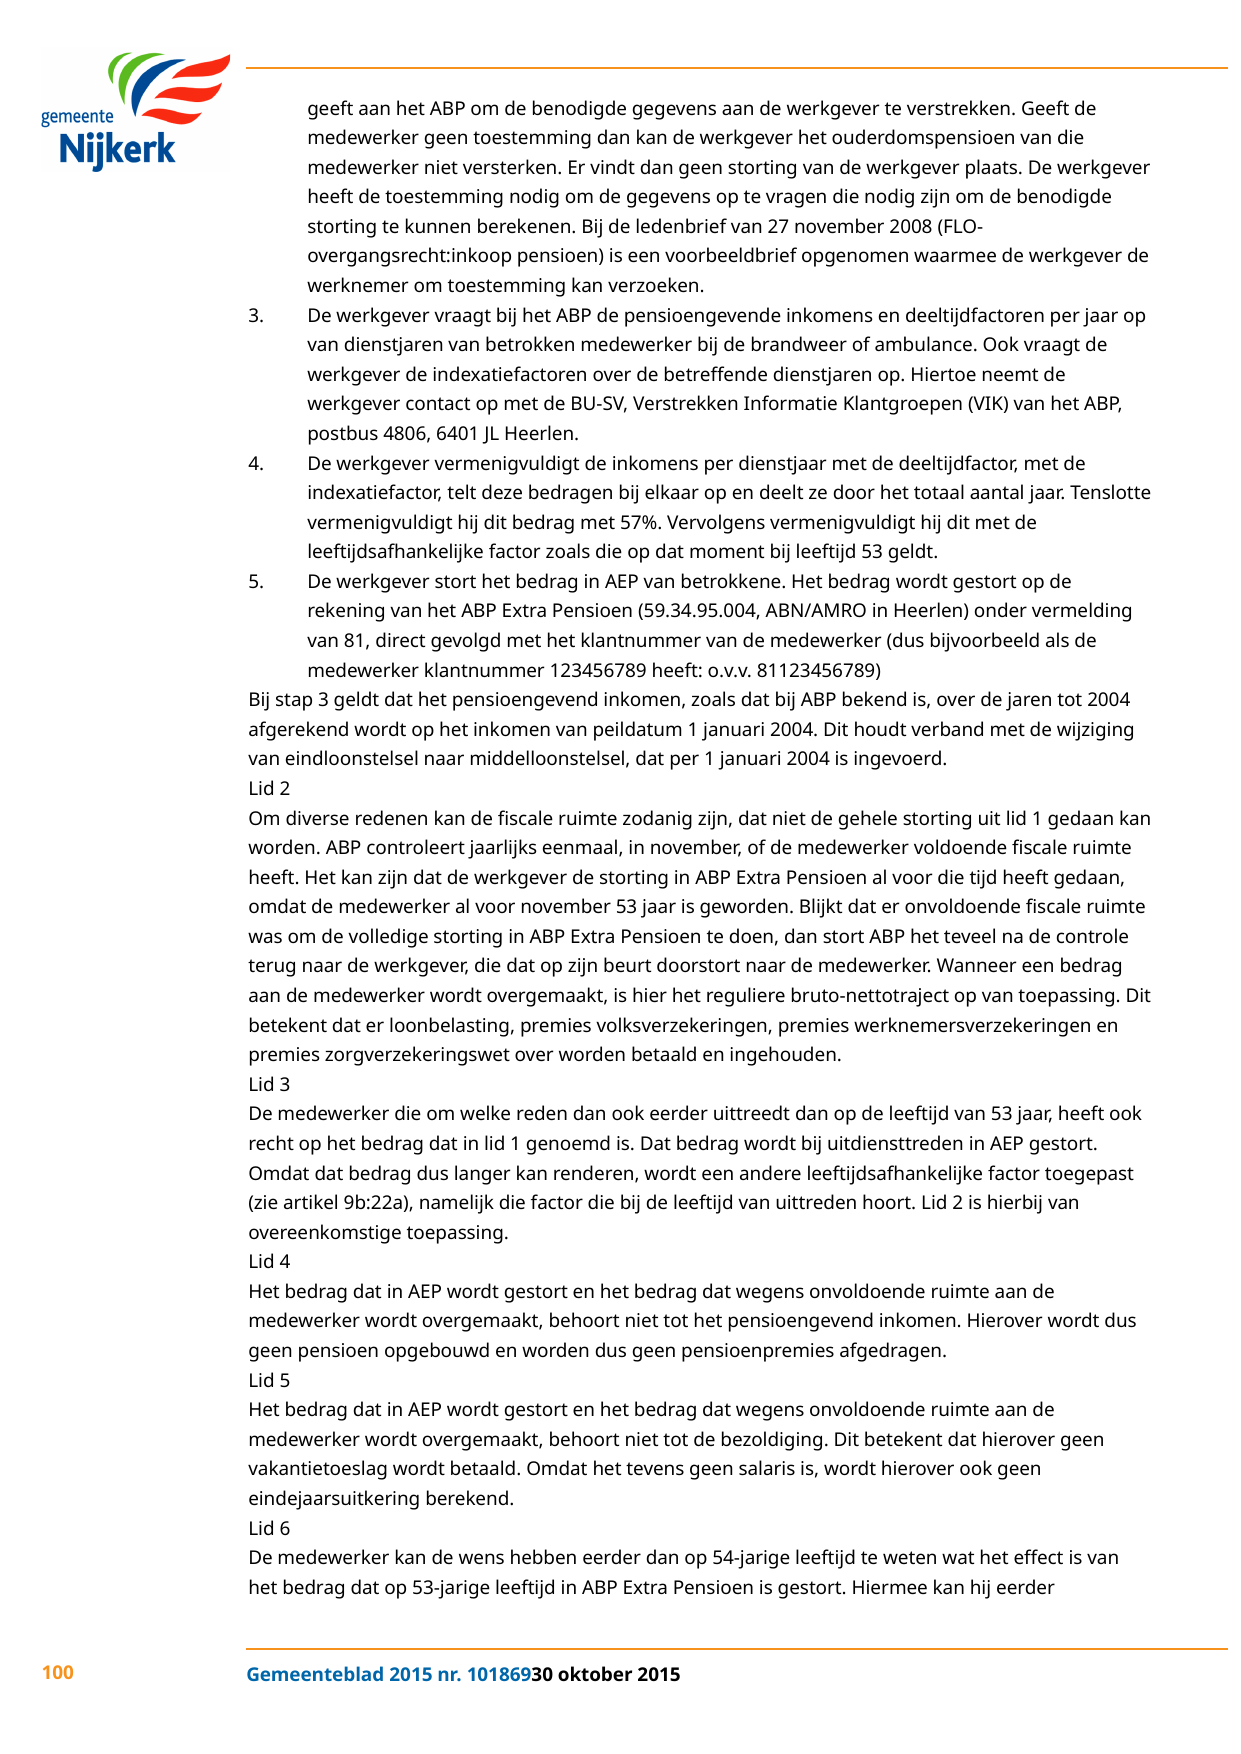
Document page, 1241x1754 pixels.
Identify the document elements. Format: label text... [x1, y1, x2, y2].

text Bij stap 3 geldt dat het pensioengevend inkomen, zoals dat bij ABP bekend is, over de jaren tot 2004 afgerekend wordt op het inkomen van peildatum 1 januari 2004. Dit houdt verband met de wijziging van eindloonstelsel naar middelloonstelsel, dat per 1 januari 2004 is ingevoerd. [248, 686, 1152, 771]
list geeft aan het ABP om de benodigde gegevens aan de werkgever te verstrekken. Geeft de medewerker geen toestemming dan kan de werkgever het ouderdomspensioen van die medewerker niet versterken. Er vindt dan geen storting van de werkgever plaats. De werkgever heeft de toestemming nodig om de gegevens op te vragen die nodig zijn om de benodigde storting te kunnen berekenen. Bij de ledenbrief van 27 november 2008 (FLO-overgangsrecht:inkoop pensioen) is een voorbeeldbrief opgenomen waarmee de werkgever de werknemer om toestemming kan verzoeken. [248, 95, 1152, 298]
text Lid 6 [248, 1515, 1152, 1541]
text Het bedrag dat in AEP wordt gestort en het bedrag dat wegens onvoldoende ruimte aan de medewerker wordt overgemaakt, behoort niet tot de bezoldiging. Dit betekent dat hierover geen vakantietoeslag wordt betaald. Omdat het tevens geen salaris is, wordt hierover ook geen eindejaarsuitkering berekend. [248, 1396, 1152, 1511]
text Om diverse redenen kan de fiscale ruimte zodanig zijn, dat niet de gehele storting uit lid 1 gedaan kan worden. ABP controleert jaarlijks eenmaal, in november, of de medewerker voldoende fiscale ruimte heeft. Het kan zijn dat de werkgever de storting in ABP Extra Pensioen al voor die tijd heeft gedaan, omdat de medewerker al voor november 53 jaar is geworden. Blijkt dat er onvoldoende fiscale ruimte was om de volledige storting in ABP Extra Pensioen te doen, dan stort ABP het teveel na de controle terug naar de werkgever, die dat op zijn beurt doorstort naar de medewerker. Wanneer een bedrag aan de medewerker wordt overgemaakt, is hier het reguliere bruto-nettotraject op van toepassing. Dit betekent dat er loonbelasting, premies volksverzekeringen, premies werknemersverzekeringen en premies zorgverzekeringswet over worden betaald en ingehouden. [248, 805, 1152, 1067]
text Lid 5 [248, 1367, 1152, 1393]
text Het bedrag dat in AEP wordt gestort en het bedrag dat wegens onvoldoende ruimte aan de medewerker wordt overgemaakt, behoort niet tot het pensioengevend inkomen. Hierover wordt dus geen pensioen opgebouwd en worden dus geen pensioenpremies afgedragen. [248, 1278, 1152, 1363]
text De medewerker kan de wens hebben eerder dan op 54-jarige leeftijd te weten wat het effect is van het bedrag dat op 53-jarige leeftijd in ABP Extra Pensioen is gestort. Hiermee kan hij eerder [248, 1544, 1152, 1600]
text Lid 4 [248, 1248, 1152, 1274]
list De werkgever stort het bedrag in AEP van betrokkene. Het bedrag wordt gestort op de rekening van het ABP Extra Pensioen (59.34.95.004, ABN/AMRO in Heerlen) onder vermelding van 81, direct gevolgd met het klantnummer van de medewerker (dus bijvoorbeeld als de medewerker klantnummer 123456789 heeft: o.v.v. 81123456789) [248, 568, 1152, 683]
text De medewerker die om welke reden dan ook eerder uittreedt dan op de leeftijd van 53 jaar, heeft ook recht op het bedrag dat in lid 1 genoemd is. Dat bedrag wordt bij uitdiensttreden in AEP gestort. Omdat dat bedrag dus langer kan renderen, wordt een andere leeftijdsafhankelijke factor toegepast (zie artikel 9b:22a), namelijk die factor die bij de leeftijd van uittreden hoort. Lid 2 is hierbij van overeenkomstige toepassing. [248, 1101, 1152, 1245]
list De werkgever vraagt bij het ABP de pensioengevende inkomens en deeltijdfactoren per jaar op van dienstjaren van betrokken medewerker bij de brandweer of ambulance. Ook vraagt de werkgever de indexatiefactoren over de betreffende dienstjaren op. Hiertoe neemt de werkgever contact op met de BU-SV, Verstrekken Informatie Klantgroepen (VIK) van het ABP, postbus 4806, 6401 JL Heerlen. [248, 302, 1152, 446]
text Lid 2 [248, 775, 1152, 801]
picture [41, 47, 231, 172]
list De werkgever vermenigvuldigt de inkomens per dienstjaar met de deeltijdfactor, met de indexatiefactor, telt deze bedragen bij elkaar op en deelt ze door het totaal aantal jaar. Tenslotte vermenigvuldigt hij dit bedrag met 57%. Vervolgens vermenigvuldigt hij dit met de leeftijdsafhankelijke factor zoals die op dat moment bij leeftijd 53 geldt. [248, 450, 1152, 564]
text Lid 3 [248, 1071, 1152, 1097]
